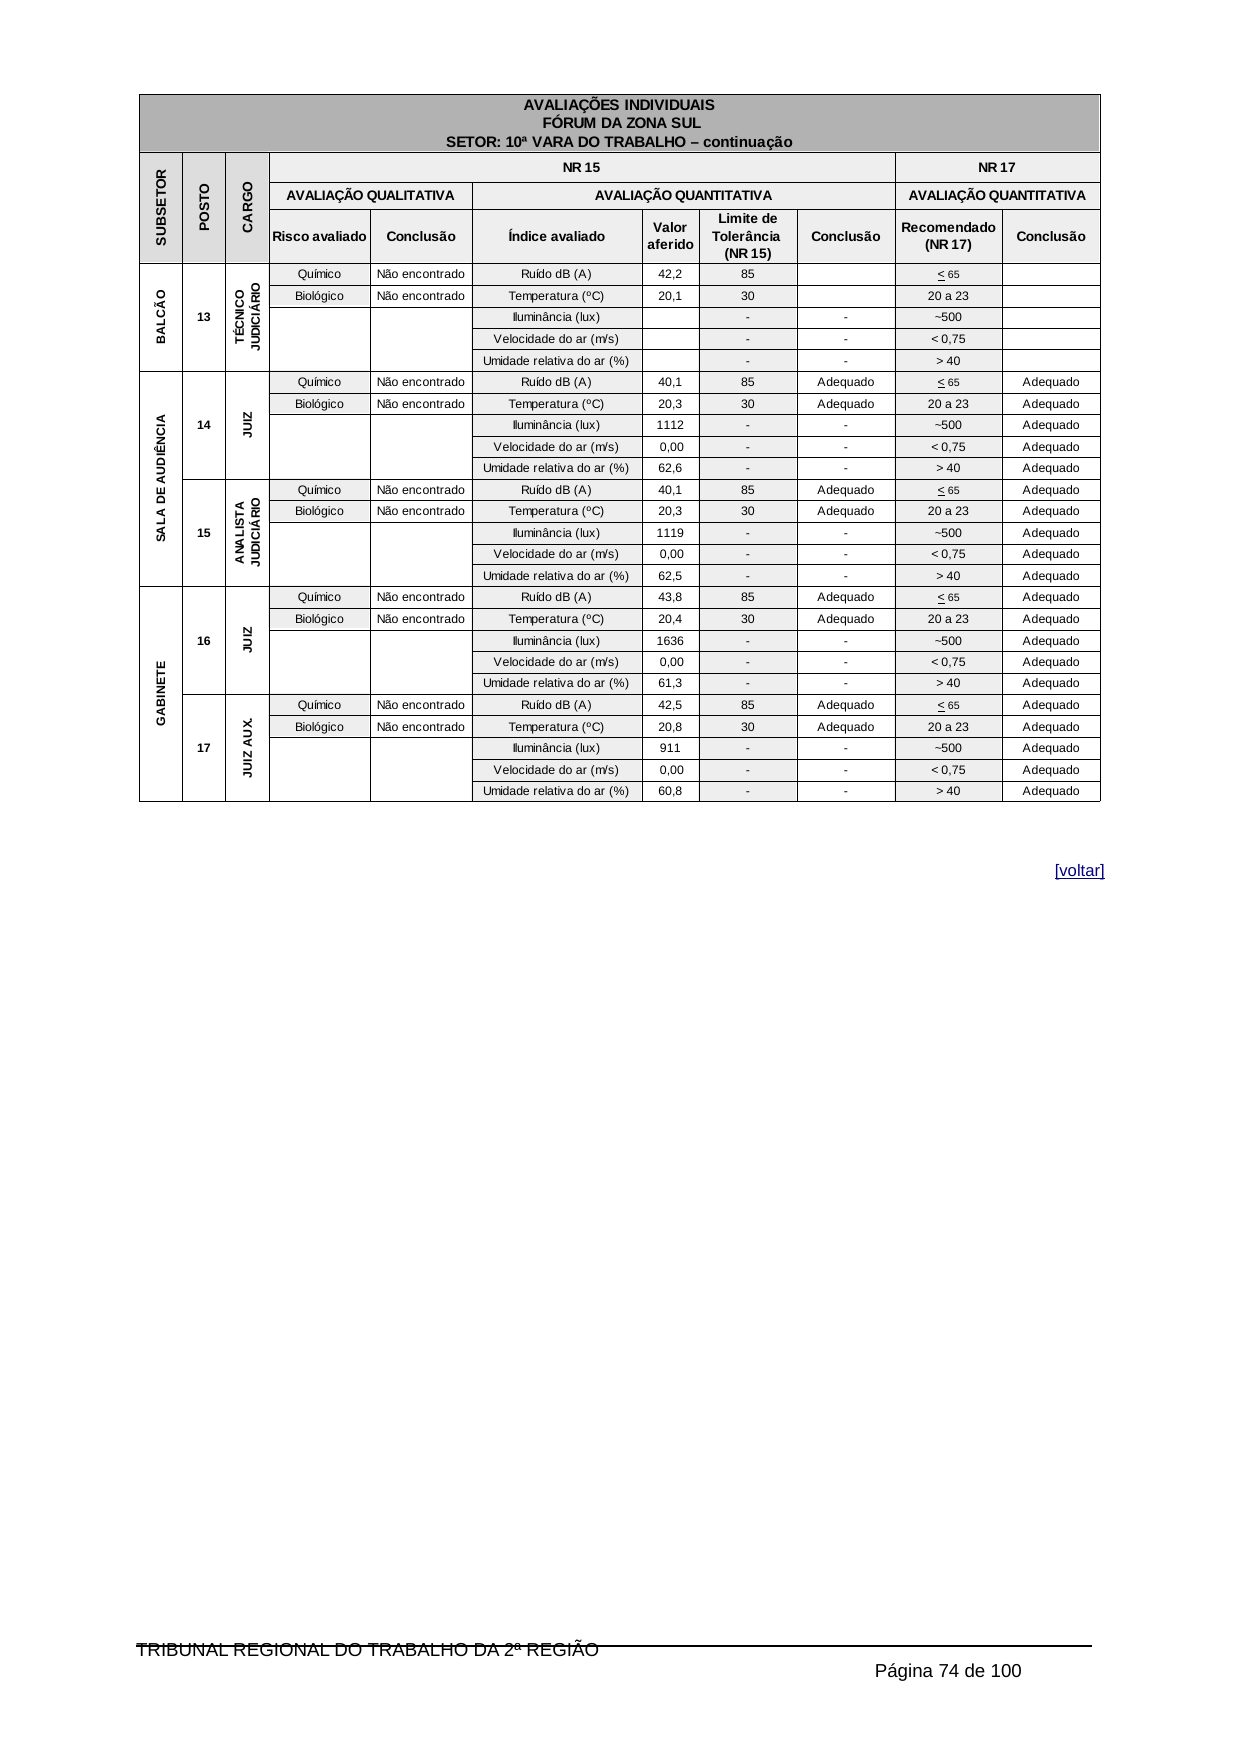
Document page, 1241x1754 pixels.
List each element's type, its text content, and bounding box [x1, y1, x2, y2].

text [voltar] [136, 861, 1104, 880]
